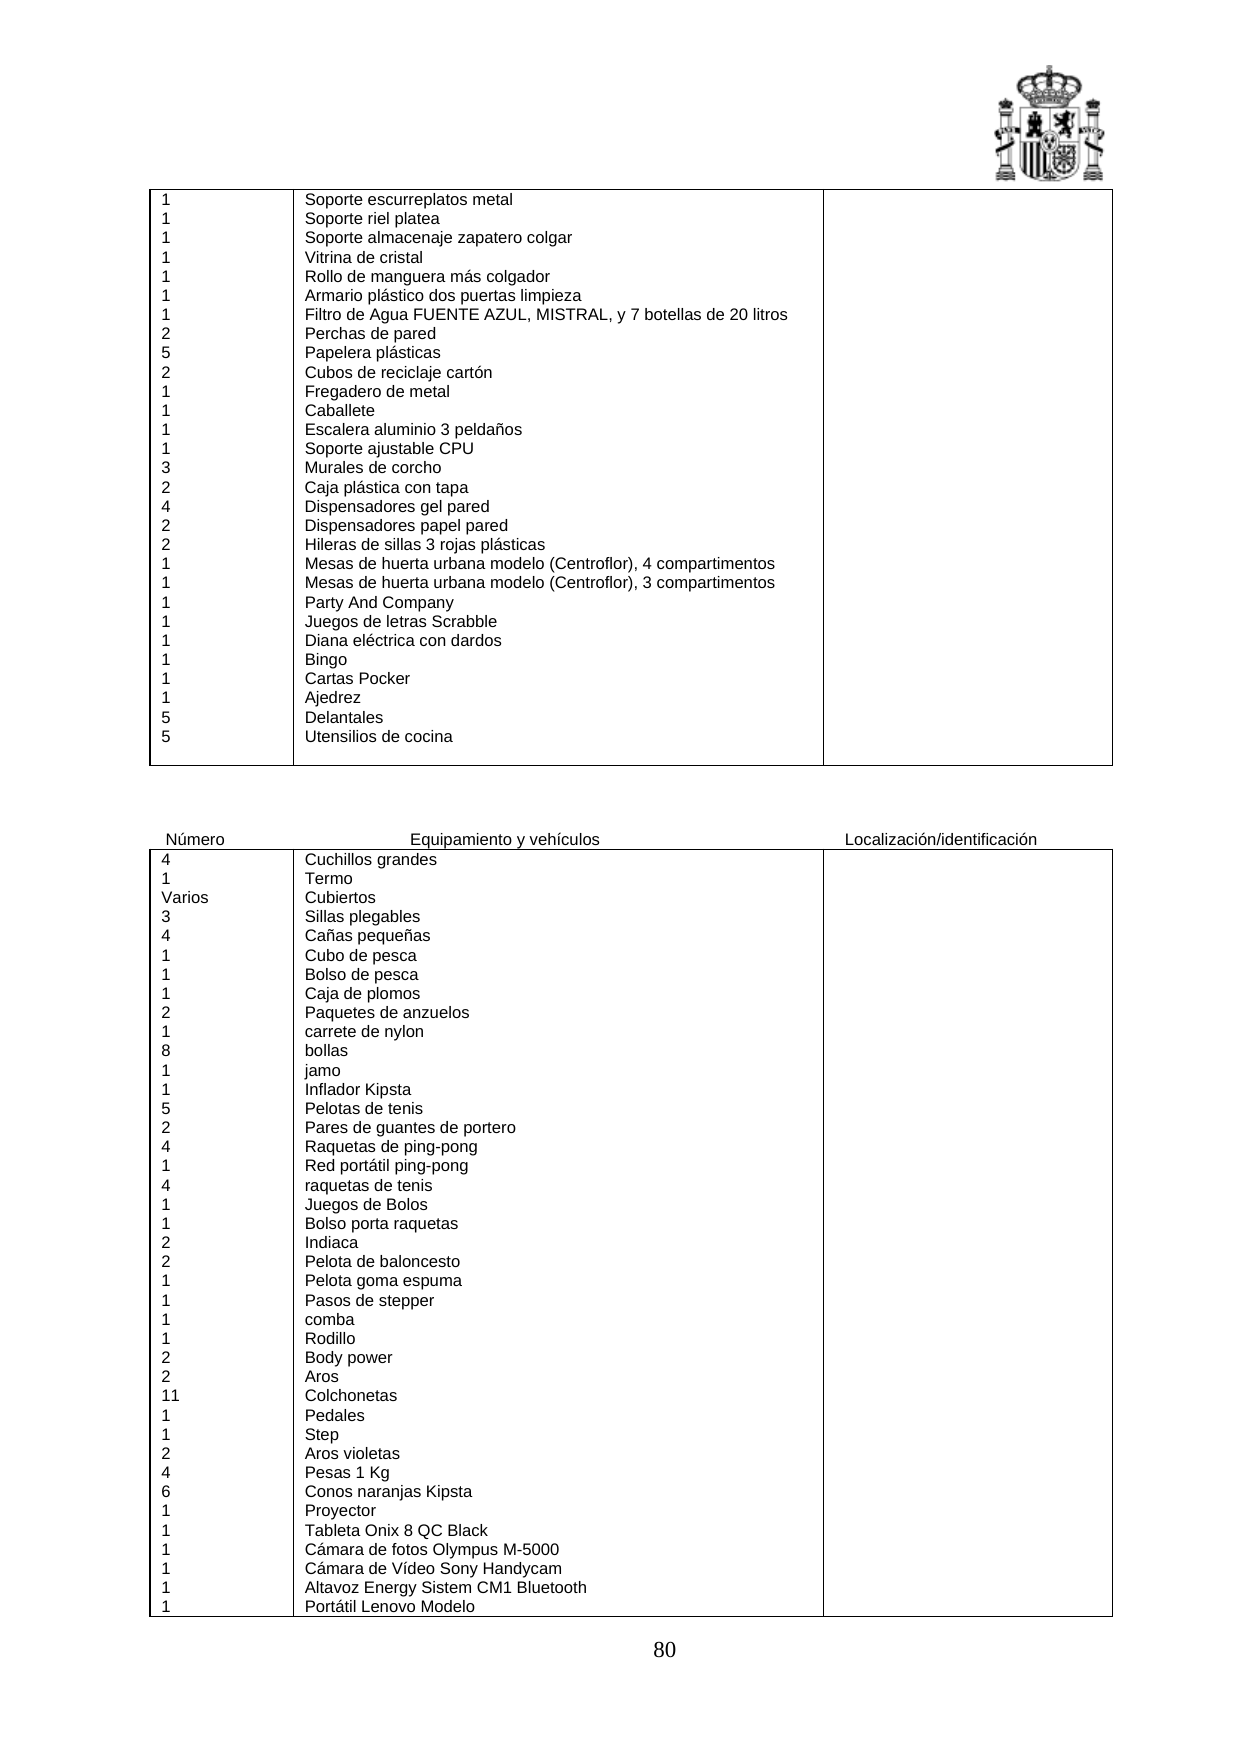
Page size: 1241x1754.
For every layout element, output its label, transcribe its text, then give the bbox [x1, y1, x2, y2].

table_header Número [154, 804, 297, 848]
table_cell 4 1 Varios 3 4 1 1 1 2 1 8 1 1 5 2 4 1 4 1 1 2 2 1 1 1 1 2 2 11 1 1 2 4 6 1 1 1 1 1 1 [151, 850, 293, 1616]
table_cell [824, 850, 1112, 1616]
table_header Localización/identificación [708, 804, 1116, 848]
table_cell 1 1 1 1 1 1 1 2 5 2 1 1 1 1 3 2 4 2 2 1 1 1 1 1 1 1 1 5 5 [151, 190, 293, 765]
table_cell Soporte escurreplatos metal Soporte riel platea Soporte almacenaje zapatero colgar Vitrina de cristal Rollo de manguera más colgador Armario plástico dos puertas limpieza Filtro de Agua FUENTE AZUL, MISTRAL, y 7 botellas de 20 litros Perchas de pared Papelera plásticas Cubos de reciclaje cartón Fregadero de metal Caballete Escalera aluminio 3 peldaños Soporte ajustable CPU Murales de corcho Caja plástica con tapa Dispensadores gel pared Dispensadores papel pared Hileras de sillas 3 rojas plásticas Mesas de huerta urbana modelo (Centroflor), 4 compartimentos Mesas de huerta urbana modelo (Centroflor), 3 compartimentos Party And Company Juegos de letras Scrabble Diana eléctrica con dardos Bingo Cartas Pocker Ajedrez Delantales Utensilios de cocina [294, 190, 823, 765]
table_cell [824, 190, 1112, 765]
table_cell Cuchillos grandes Termo Cubiertos Sillas plegables Cañas pequeñas Cubo de pesca Bolso de pesca Caja de plomos Paquetes de anzuelos carrete de nylon bollas jamo Inflador Kipsta Pelotas de tenis Pares de guantes de portero Raquetas de ping-pong Red portátil ping-pong raquetas de tenis Juegos de Bolos Bolso porta raquetas Indiaca Pelota de baloncesto Pelota goma espuma Pasos de stepper comba Rodillo Body power Aros Colchonetas Pedales Step Aros violetas Pesas 1 Kg Conos naranjas Kipsta Proyector Tableta Onix 8 QC Black Cámara de fotos Olympus M-5000 Cámara de Vídeo Sony Handycam Altavoz Energy Sistem CM1 Bluetooth Portátil Lenovo Modelo [294, 850, 823, 1616]
table_header Equipamiento y vehículos [297, 804, 708, 848]
table_header [150, 804, 154, 848]
